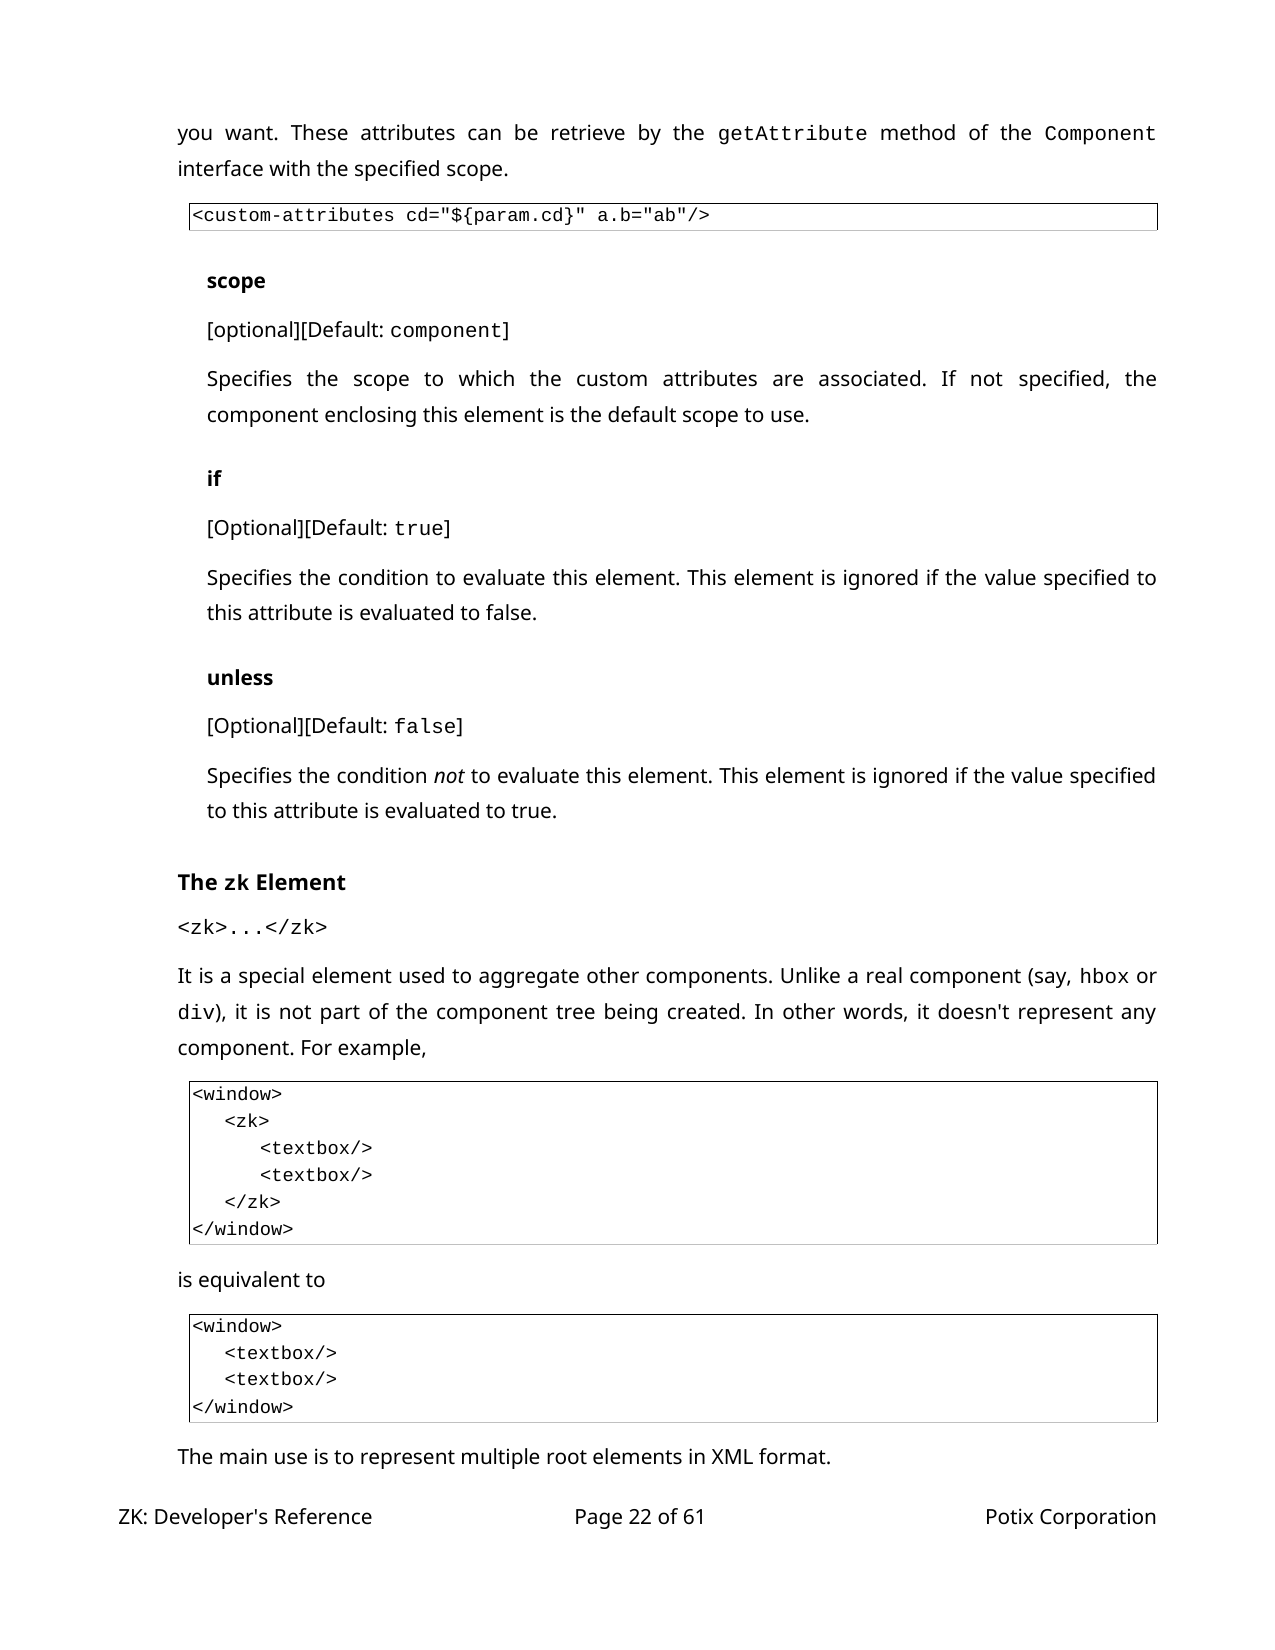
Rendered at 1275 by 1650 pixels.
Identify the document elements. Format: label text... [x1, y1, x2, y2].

text Specifies the condition not to evaluate this element. This element is ignored if the value specified to this attribute is evaluated to true. [207, 761, 1157, 824]
text Specifies the scope to which the custom attributes are associated. If not specified, the component enclosing this element is the default scope to use. [207, 364, 1157, 428]
text <window> [190, 1315, 1157, 1338]
text It is a special element used to aggregate other components. Unlike a real component (say, hbox or div), it is not part of the component tree being created. In other words, it doesn't represent any component. For example, [177, 962, 1157, 1061]
text <window> [190, 1082, 1157, 1106]
text <zk>...</zk> [177, 917, 1157, 941]
text The main use is to represent multiple root elements in XML format. [177, 1442, 1157, 1471]
text Specifies the condition to evaluate this element. This element is ignored if the value specified to this attribute is evaluated to false. [207, 563, 1157, 626]
text <custom-attributes cd="${param.cd}" a.b="ab"/> [190, 204, 1157, 230]
text [optional][Default: component] [207, 315, 1157, 344]
subtitle unless [207, 663, 1157, 691]
text [Optional][Default: true] [207, 513, 1157, 542]
text is equivalent to [177, 1265, 1157, 1293]
text [Optional][Default: false] [207, 712, 1157, 740]
text you want. These attributes can be retrieve by the getAttribute method of the Component interface with the specified scope. [177, 118, 1157, 182]
text <zk> [190, 1109, 1157, 1133]
subtitle scope [207, 266, 1157, 295]
subtitle if [207, 464, 1157, 493]
text </zk> [190, 1189, 1157, 1214]
subtitle The zk Element [177, 867, 1157, 897]
text <textbox/> <textbox/> [190, 1136, 1157, 1187]
text <textbox/> <textbox/> [190, 1341, 1157, 1392]
text </window> [190, 1394, 1157, 1422]
text </window> [190, 1217, 1157, 1244]
